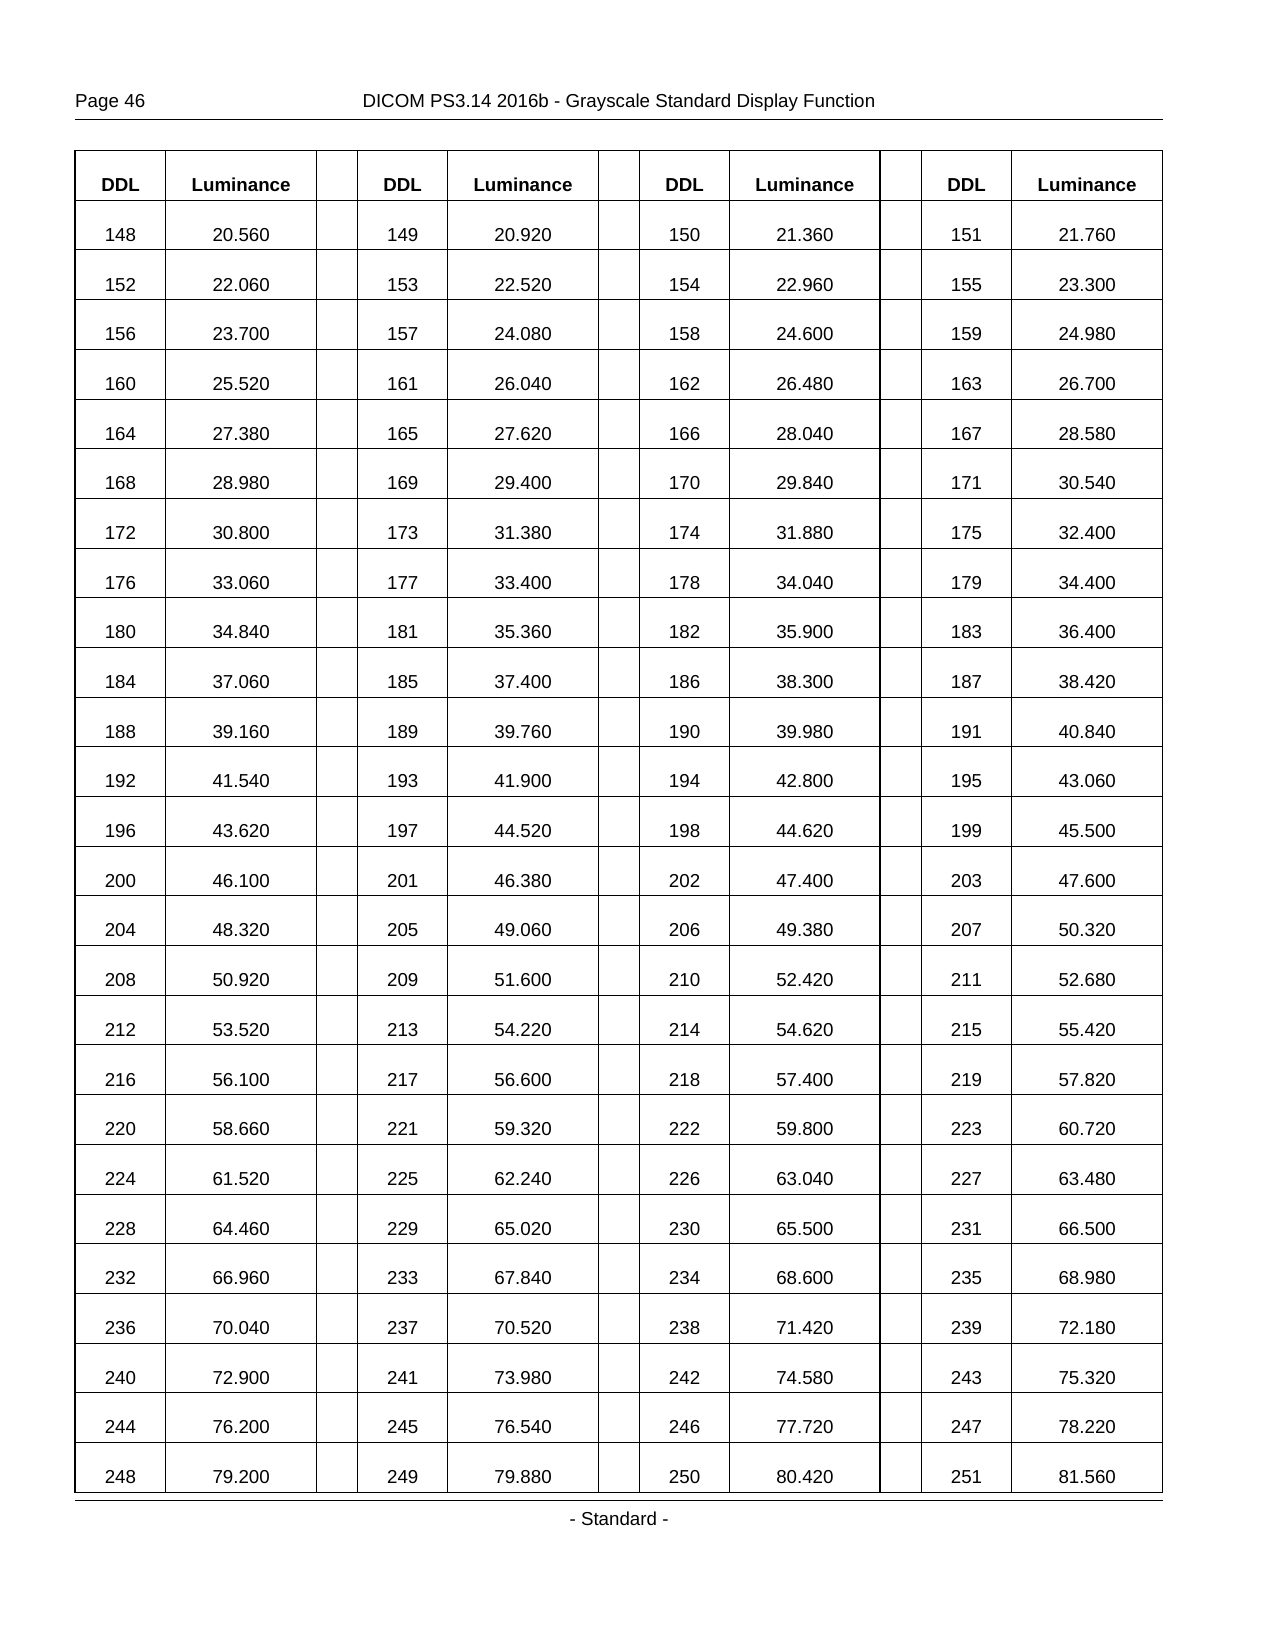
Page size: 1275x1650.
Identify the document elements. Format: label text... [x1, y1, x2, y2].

table_cell 185 [358, 648, 447, 697]
table_cell 235 [922, 1244, 1011, 1293]
table_cell 45.500 [1012, 797, 1162, 846]
table_cell 26.480 [730, 350, 879, 398]
table_cell 53.520 [166, 996, 316, 1044]
table_cell 58.660 [166, 1095, 316, 1144]
table_header DDL [76, 151, 165, 200]
table_cell 177 [358, 549, 447, 597]
table_cell 226 [640, 1145, 729, 1193]
table_cell 236 [76, 1294, 165, 1342]
table_cell 30.800 [166, 499, 316, 547]
table_cell 233 [358, 1244, 447, 1293]
table_cell 206 [640, 896, 729, 945]
table_cell [599, 549, 639, 597]
table_cell 55.420 [1012, 996, 1162, 1044]
table_cell [881, 1344, 921, 1392]
table_header DDL [640, 151, 729, 200]
table_cell 29.840 [730, 449, 879, 498]
table_cell 240 [76, 1344, 165, 1392]
table_cell 67.840 [448, 1244, 598, 1293]
table_cell 165 [358, 400, 447, 448]
table_cell [317, 1244, 357, 1293]
table_cell 79.880 [448, 1443, 598, 1492]
table_cell 34.840 [166, 598, 316, 647]
table_cell 169 [358, 449, 447, 498]
table_cell 238 [640, 1294, 729, 1342]
table_cell 175 [922, 499, 1011, 547]
table_cell 195 [922, 747, 1011, 796]
table_cell [881, 350, 921, 398]
table_cell [881, 549, 921, 597]
table_cell 52.680 [1012, 946, 1162, 995]
table_cell 22.060 [166, 250, 316, 299]
table_cell [317, 946, 357, 995]
table_cell 234 [640, 1244, 729, 1293]
table_cell [599, 201, 639, 249]
table_cell 65.500 [730, 1195, 879, 1243]
table_cell 199 [922, 797, 1011, 846]
table_cell 63.040 [730, 1145, 879, 1193]
table_cell [317, 250, 357, 299]
table_cell 187 [922, 648, 1011, 697]
table_cell [317, 1294, 357, 1342]
table_cell 76.540 [448, 1393, 598, 1442]
table_cell 28.040 [730, 400, 879, 448]
table_cell [881, 1443, 921, 1492]
table_cell 205 [358, 896, 447, 945]
table_cell [599, 1145, 639, 1193]
table_cell [881, 1195, 921, 1243]
table_cell [881, 598, 921, 647]
table_cell 153 [358, 250, 447, 299]
table_cell [881, 1244, 921, 1293]
table_cell 78.220 [1012, 1393, 1162, 1442]
table_cell 217 [358, 1045, 447, 1094]
table_cell 30.540 [1012, 449, 1162, 498]
table_cell [881, 499, 921, 547]
table_cell [881, 1045, 921, 1094]
table_cell 180 [76, 598, 165, 647]
table_cell 247 [922, 1393, 1011, 1442]
table_cell 49.060 [448, 896, 598, 945]
table_cell 74.580 [730, 1344, 879, 1392]
table_cell [881, 1294, 921, 1342]
table_cell 44.620 [730, 797, 879, 846]
table_cell 167 [922, 400, 1011, 448]
table_header Luminance [166, 151, 316, 200]
table_cell [599, 598, 639, 647]
table_cell [881, 896, 921, 945]
table_cell 159 [922, 300, 1011, 349]
table_cell 174 [640, 499, 729, 547]
table_cell 46.100 [166, 847, 316, 895]
table_cell 178 [640, 549, 729, 597]
table_cell 24.980 [1012, 300, 1162, 349]
table_header Luminance [1012, 151, 1162, 200]
table_cell [317, 896, 357, 945]
table_cell 72.900 [166, 1344, 316, 1392]
table_cell [599, 1095, 639, 1144]
table_cell 70.040 [166, 1294, 316, 1342]
table_cell [881, 1095, 921, 1144]
table_cell 162 [640, 350, 729, 398]
table_cell 249 [358, 1443, 447, 1492]
table_cell 222 [640, 1095, 729, 1144]
table_cell 20.920 [448, 201, 598, 249]
table_cell 242 [640, 1344, 729, 1392]
table_cell 68.980 [1012, 1244, 1162, 1293]
table_cell [881, 996, 921, 1044]
table_cell 57.820 [1012, 1045, 1162, 1094]
table_cell [599, 797, 639, 846]
table_cell 64.460 [166, 1195, 316, 1243]
table_cell 21.360 [730, 201, 879, 249]
table_cell 251 [922, 1443, 1011, 1492]
table_header [599, 151, 639, 200]
table_cell 35.360 [448, 598, 598, 647]
table_cell 191 [922, 698, 1011, 746]
table_cell 158 [640, 300, 729, 349]
table_cell [317, 698, 357, 746]
table_cell 37.060 [166, 648, 316, 697]
table_cell [881, 300, 921, 349]
table_cell 211 [922, 946, 1011, 995]
table_cell 207 [922, 896, 1011, 945]
table_cell 171 [922, 449, 1011, 498]
table_cell 61.520 [166, 1145, 316, 1193]
table_cell [317, 598, 357, 647]
table_cell 237 [358, 1294, 447, 1342]
table_cell 203 [922, 847, 1011, 895]
table_cell [317, 1443, 357, 1492]
table_cell [317, 1095, 357, 1144]
table_cell 150 [640, 201, 729, 249]
table_cell 188 [76, 698, 165, 746]
table_cell 80.420 [730, 1443, 879, 1492]
table_cell 47.600 [1012, 847, 1162, 895]
table_cell 71.420 [730, 1294, 879, 1342]
table_cell 79.200 [166, 1443, 316, 1492]
table_cell 223 [922, 1095, 1011, 1144]
table_cell 24.080 [448, 300, 598, 349]
table_cell 28.580 [1012, 400, 1162, 448]
table_cell 172 [76, 499, 165, 547]
table_cell 228 [76, 1195, 165, 1243]
table_cell [317, 449, 357, 498]
table_cell 243 [922, 1344, 1011, 1392]
table_cell [317, 797, 357, 846]
table_cell 36.400 [1012, 598, 1162, 647]
table_cell 48.320 [166, 896, 316, 945]
table_cell 42.800 [730, 747, 879, 796]
table_cell 41.540 [166, 747, 316, 796]
table_cell 54.220 [448, 996, 598, 1044]
table_cell [599, 896, 639, 945]
table_cell [881, 1393, 921, 1442]
table_cell 190 [640, 698, 729, 746]
table_cell 244 [76, 1393, 165, 1442]
table_cell 189 [358, 698, 447, 746]
table_cell [317, 350, 357, 398]
table_cell 52.420 [730, 946, 879, 995]
table_cell 231 [922, 1195, 1011, 1243]
table_cell 59.320 [448, 1095, 598, 1144]
table_cell 210 [640, 946, 729, 995]
table_cell 179 [922, 549, 1011, 597]
table_cell [881, 250, 921, 299]
table_cell [599, 1045, 639, 1094]
table_cell 202 [640, 847, 729, 895]
table_cell [317, 1195, 357, 1243]
table_cell 184 [76, 648, 165, 697]
table_cell 183 [922, 598, 1011, 647]
table_cell 63.480 [1012, 1145, 1162, 1193]
table_cell 51.600 [448, 946, 598, 995]
table_cell 62.240 [448, 1145, 598, 1193]
table_cell 152 [76, 250, 165, 299]
table_cell 193 [358, 747, 447, 796]
table_cell 245 [358, 1393, 447, 1442]
table_cell 215 [922, 996, 1011, 1044]
table_cell 38.300 [730, 648, 879, 697]
table_cell 32.400 [1012, 499, 1162, 547]
table_cell [317, 300, 357, 349]
table_cell 156 [76, 300, 165, 349]
table_cell 34.400 [1012, 549, 1162, 597]
table_cell 246 [640, 1393, 729, 1442]
table_cell [599, 300, 639, 349]
table_cell 60.720 [1012, 1095, 1162, 1144]
table_cell [317, 1393, 357, 1442]
table_cell 186 [640, 648, 729, 697]
table_cell 39.760 [448, 698, 598, 746]
table_cell 47.400 [730, 847, 879, 895]
table_cell 33.060 [166, 549, 316, 597]
table_cell 35.900 [730, 598, 879, 647]
table_cell 208 [76, 946, 165, 995]
table_cell 56.100 [166, 1045, 316, 1094]
table_cell 213 [358, 996, 447, 1044]
table_cell 31.880 [730, 499, 879, 547]
table_cell 54.620 [730, 996, 879, 1044]
table_cell 28.980 [166, 449, 316, 498]
table_cell 151 [922, 201, 1011, 249]
table_cell [881, 698, 921, 746]
table_cell 22.960 [730, 250, 879, 299]
table_cell 155 [922, 250, 1011, 299]
table_cell 43.060 [1012, 747, 1162, 796]
table_cell 39.980 [730, 698, 879, 746]
table_cell 200 [76, 847, 165, 895]
table_cell 65.020 [448, 1195, 598, 1243]
table_cell 25.520 [166, 350, 316, 398]
table_cell 68.600 [730, 1244, 879, 1293]
table_cell 37.400 [448, 648, 598, 697]
table_cell 163 [922, 350, 1011, 398]
table_cell [317, 499, 357, 547]
table_cell 214 [640, 996, 729, 1044]
table_cell [317, 1344, 357, 1392]
table_cell 20.560 [166, 201, 316, 249]
table_cell [317, 648, 357, 697]
table_cell 176 [76, 549, 165, 597]
table_cell 160 [76, 350, 165, 398]
table_cell 73.980 [448, 1344, 598, 1392]
table_cell [599, 499, 639, 547]
table_cell [881, 747, 921, 796]
table_cell 227 [922, 1145, 1011, 1193]
table_cell 166 [640, 400, 729, 448]
table_header [317, 151, 357, 200]
table_cell [599, 1294, 639, 1342]
table_cell 26.040 [448, 350, 598, 398]
table_cell 23.300 [1012, 250, 1162, 299]
table_cell [599, 400, 639, 448]
table_cell 26.700 [1012, 350, 1162, 398]
table_header DDL [922, 151, 1011, 200]
table_cell [599, 946, 639, 995]
table_cell [599, 1393, 639, 1442]
table_cell 34.040 [730, 549, 879, 597]
table_cell 212 [76, 996, 165, 1044]
table_cell 49.380 [730, 896, 879, 945]
table_cell [599, 1244, 639, 1293]
table_cell 75.320 [1012, 1344, 1162, 1392]
table_cell 219 [922, 1045, 1011, 1094]
table_cell 27.620 [448, 400, 598, 448]
table_cell [881, 449, 921, 498]
table_cell 81.560 [1012, 1443, 1162, 1492]
table_cell 232 [76, 1244, 165, 1293]
table_cell [881, 400, 921, 448]
table_cell 149 [358, 201, 447, 249]
table_cell 66.960 [166, 1244, 316, 1293]
table_cell 157 [358, 300, 447, 349]
table_cell 31.380 [448, 499, 598, 547]
table_cell 46.380 [448, 847, 598, 895]
table_cell [881, 648, 921, 697]
table_cell 43.620 [166, 797, 316, 846]
table_header [881, 151, 921, 200]
table_cell 248 [76, 1443, 165, 1492]
table_cell [881, 946, 921, 995]
table_cell 23.700 [166, 300, 316, 349]
table_cell 181 [358, 598, 447, 647]
table_cell 76.200 [166, 1393, 316, 1442]
table_cell 173 [358, 499, 447, 547]
table_cell 161 [358, 350, 447, 398]
table_cell [599, 847, 639, 895]
table_header DDL [358, 151, 447, 200]
table_cell [599, 449, 639, 498]
table_cell [599, 1344, 639, 1392]
table_cell 40.840 [1012, 698, 1162, 746]
table_cell [599, 648, 639, 697]
table_cell 39.160 [166, 698, 316, 746]
table_cell [599, 1443, 639, 1492]
table_cell 24.600 [730, 300, 879, 349]
table_cell 148 [76, 201, 165, 249]
table_cell [599, 350, 639, 398]
table_cell 170 [640, 449, 729, 498]
table_cell 21.760 [1012, 201, 1162, 249]
table_cell 197 [358, 797, 447, 846]
table_cell 224 [76, 1145, 165, 1193]
table_header Luminance [448, 151, 598, 200]
table_cell 29.400 [448, 449, 598, 498]
table_cell [317, 996, 357, 1044]
table_cell 72.180 [1012, 1294, 1162, 1342]
table_cell 194 [640, 747, 729, 796]
table_cell 230 [640, 1195, 729, 1243]
table_cell [317, 1045, 357, 1094]
table_cell 41.900 [448, 747, 598, 796]
table_cell [599, 996, 639, 1044]
table_cell [599, 747, 639, 796]
table_cell [599, 1195, 639, 1243]
table_cell [881, 1145, 921, 1193]
table_cell [881, 847, 921, 895]
table_cell 168 [76, 449, 165, 498]
table_cell 204 [76, 896, 165, 945]
table_cell 182 [640, 598, 729, 647]
table_cell 220 [76, 1095, 165, 1144]
table_cell 50.320 [1012, 896, 1162, 945]
table_cell [881, 201, 921, 249]
table_cell 209 [358, 946, 447, 995]
table_cell [317, 201, 357, 249]
table_cell 164 [76, 400, 165, 448]
table_cell [317, 549, 357, 597]
table_header Luminance [730, 151, 879, 200]
table_cell 27.380 [166, 400, 316, 448]
table_cell 33.400 [448, 549, 598, 597]
table_cell 66.500 [1012, 1195, 1162, 1243]
table_cell [317, 747, 357, 796]
table_cell 196 [76, 797, 165, 846]
table_cell 56.600 [448, 1045, 598, 1094]
table_cell 239 [922, 1294, 1011, 1342]
table_cell [317, 847, 357, 895]
table_cell 229 [358, 1195, 447, 1243]
table_cell 201 [358, 847, 447, 895]
table_cell 216 [76, 1045, 165, 1094]
table_cell 225 [358, 1145, 447, 1193]
table_cell 198 [640, 797, 729, 846]
table_cell 57.400 [730, 1045, 879, 1094]
table_cell 221 [358, 1095, 447, 1144]
table_cell [599, 698, 639, 746]
table_cell 44.520 [448, 797, 598, 846]
table_cell 154 [640, 250, 729, 299]
table_cell [599, 250, 639, 299]
table_cell 218 [640, 1045, 729, 1094]
table_cell 38.420 [1012, 648, 1162, 697]
table_cell 250 [640, 1443, 729, 1492]
table_cell [317, 1145, 357, 1193]
table_cell 22.520 [448, 250, 598, 299]
table_cell [881, 797, 921, 846]
table_cell [317, 400, 357, 448]
table_cell 241 [358, 1344, 447, 1392]
table_cell 50.920 [166, 946, 316, 995]
table_cell 70.520 [448, 1294, 598, 1342]
table_cell 59.800 [730, 1095, 879, 1144]
table_cell 77.720 [730, 1393, 879, 1442]
table_cell 192 [76, 747, 165, 796]
